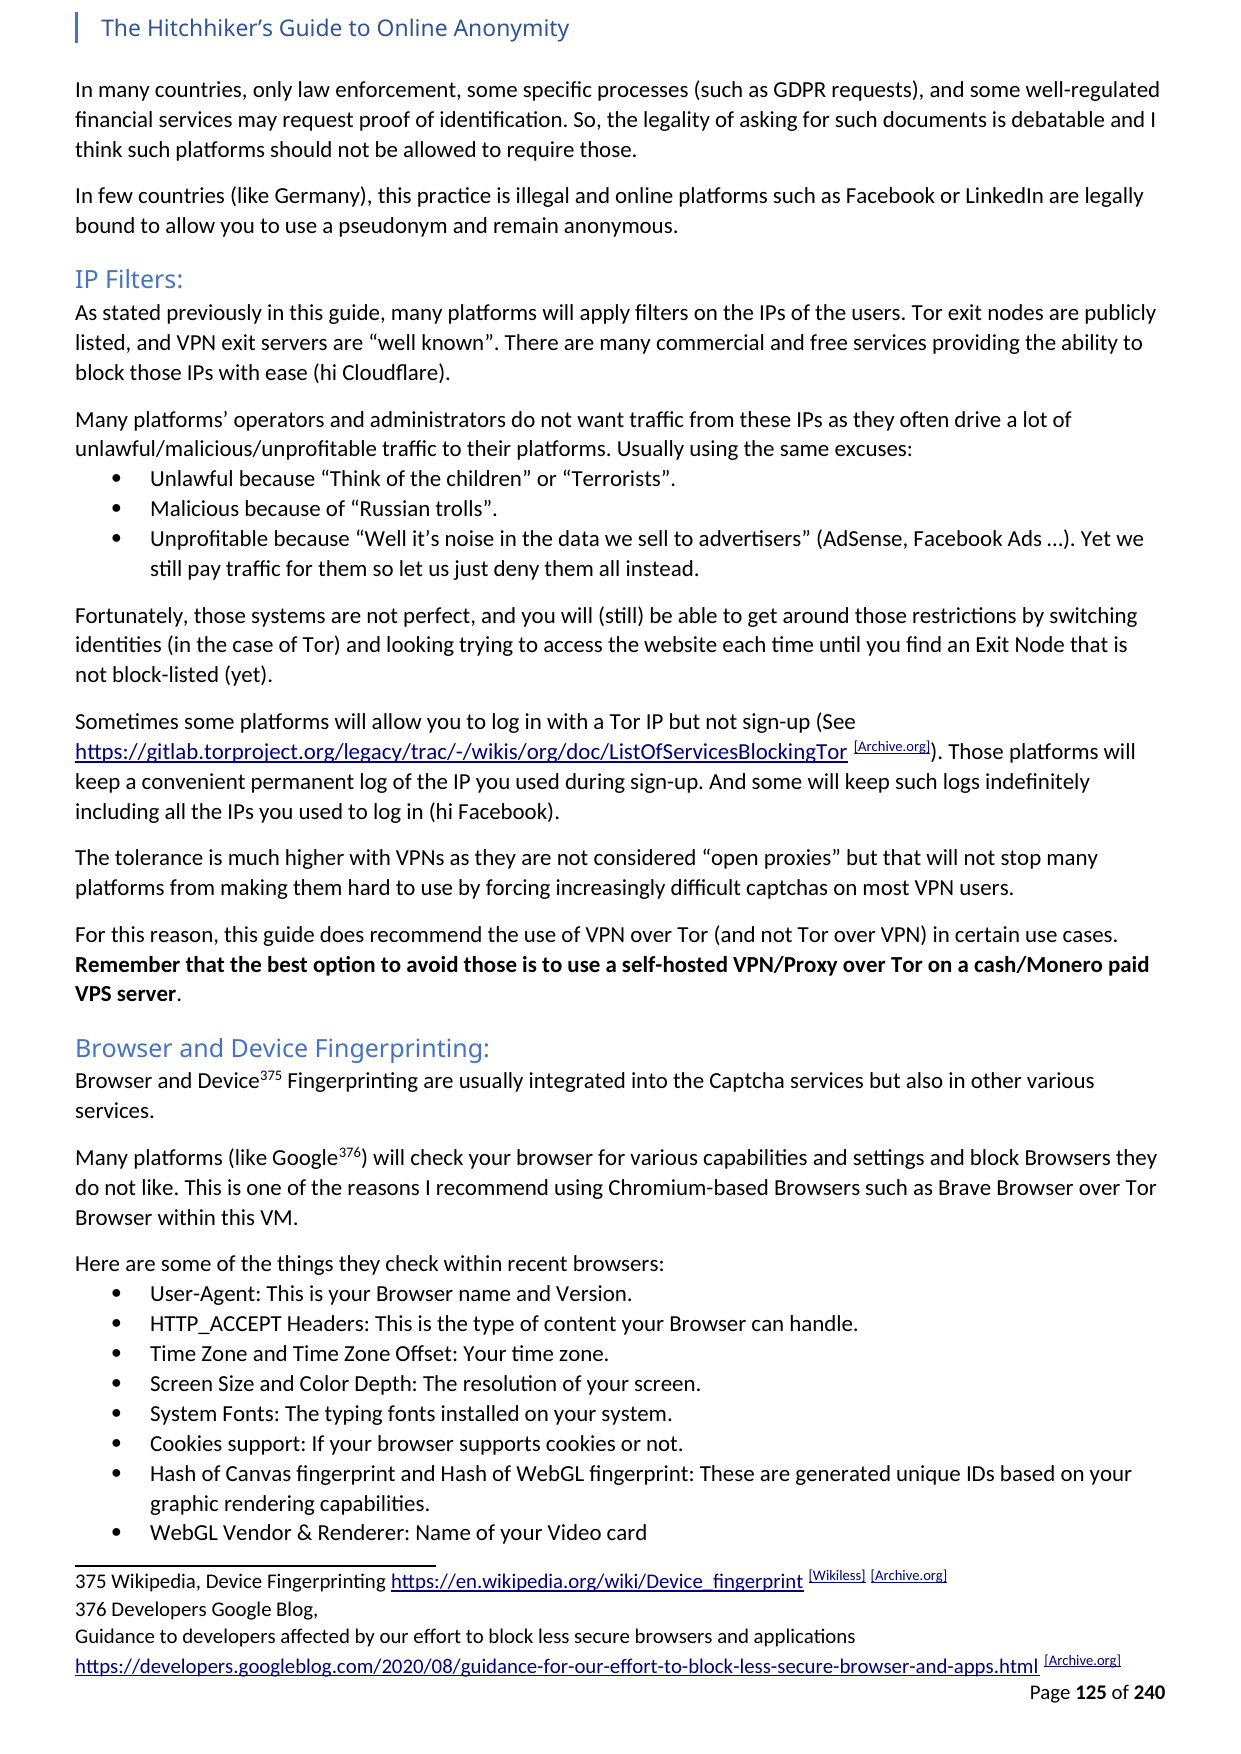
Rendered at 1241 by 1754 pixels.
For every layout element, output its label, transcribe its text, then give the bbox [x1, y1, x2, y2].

list Unprofitable because “Well it’s noise in the data we sell to advertisers” (AdSense, Facebook Ads …). Yet we still pay traffic for them so let us just deny them all instead. [112, 524, 1165, 582]
text Developers Google Blog, [75, 1596, 1165, 1622]
text For this reason, this guide does recommend the use of VPN over Tor (and not Tor over VPN) in certain use cases. Remember that the best option to avoid those is to use a self-hosted VPN/Proxy over Tor on a cash/Monero paid VPS server. [75, 920, 1165, 1008]
list Time Zone and Time Zone Offset: Your time zone. [112, 1339, 1165, 1367]
text In many countries, only law enforcement, some specific processes (such as GDPR requests), and some well-regulated financial services may request proof of identification. So, the legality of asking for such documents is debatable and I think such platforms should not be allowed to require those. [75, 75, 1165, 163]
text Wikipedia, Device Fingerprinting https://en.wikipedia.org/wiki/Device_fingerprint [Wikiless] [Archive.org] [75, 1567, 1165, 1594]
list Screen Size and Color Depth: The resolution of your screen. [112, 1369, 1165, 1397]
list Cookies support: If your browser supports cookies or not. [112, 1429, 1165, 1457]
text In few countries (like Germany), this practice is illegal and online platforms such as Facebook or LinkedIn are legally bound to allow you to use a pseudonym and remain anonymous. [75, 181, 1165, 239]
text Many platforms’ operators and administrators do not want traffic from these IPs as they often drive a lot of unlawful/malicious/unprofitable traffic to their platforms. Usually using the same excuses: [75, 405, 1165, 463]
list Malicious because of “Russian trolls”. [112, 494, 1165, 522]
list Hash of Canvas fingerprint and Hash of WebGL fingerprint: These are generated unique IDs based on your graphic rendering capabilities. [112, 1459, 1165, 1517]
text Here are some of the things they check within recent browsers: [75, 1249, 1165, 1277]
text The tolerance is much higher with VPNs as they are not considered “open proxies” but that will not stop many platforms from making them hard to use by forcing increasingly difficult captchas on most VPN users. [75, 843, 1165, 901]
text As stated previously in this guide, many platforms will apply filters on the IPs of the users. Tor exit nodes are publicly listed, and VPN exit servers are “well known”. There are many commercial and free services providing the ability to block those IPs with ease (hi Cloudflare). [75, 298, 1165, 386]
subtitle Browser and Device Fingerprinting: [75, 1030, 1165, 1064]
text Sometimes some platforms will allow you to log in with a Tor IP but not sign-up (See https://gitlab.torproject.org/legacy/trac/-/wikis/org/doc/ListOfServicesBlockingTor [Archive.org]). Those platforms will keep a convenient permanent log of the IP you used during sign-up. And some will keep such logs indefinitely including all the IPs you used to log in (hi Facebook). [75, 707, 1165, 825]
list WebGL Vendor & Renderer: Name of your Video card [112, 1518, 1165, 1547]
list System Fonts: The typing fonts installed on your system. [112, 1399, 1165, 1427]
text Browser and Device Fingerprinting are usually integrated into the Captcha services but also in other various services. [75, 1067, 1165, 1124]
list User-Agent: This is your Browser name and Version. [112, 1279, 1165, 1307]
text Many platforms (like Google) will check your browser for various capabilities and settings and block Browsers they do not like. This is one of the reasons I recommend using Chromium-based Browsers such as Brave Browser over Tor Browser within this VM. [75, 1143, 1165, 1231]
list HTTP_ACCEPT Headers: This is the type of content your Browser can handle. [112, 1309, 1165, 1337]
list Unlawful because “Think of the children” or “Terrorists”. [112, 464, 1165, 492]
text Guidance to developers affected by our effort to block less secure browsers and applications https://developers.googleblog.com/2020/08/guidance-for-our-effort-to-block-less-secure-browser-and-apps.html [Archive.org] [75, 1624, 1165, 1679]
subtitle IP Filters: [75, 262, 1165, 296]
text Fortunately, those systems are not perfect, and you will (still) be able to get around those restrictions by switching identities (in the case of Tor) and looking trying to access the website each time until you find an Exit Node that is not block-listed (yet). [75, 601, 1165, 688]
